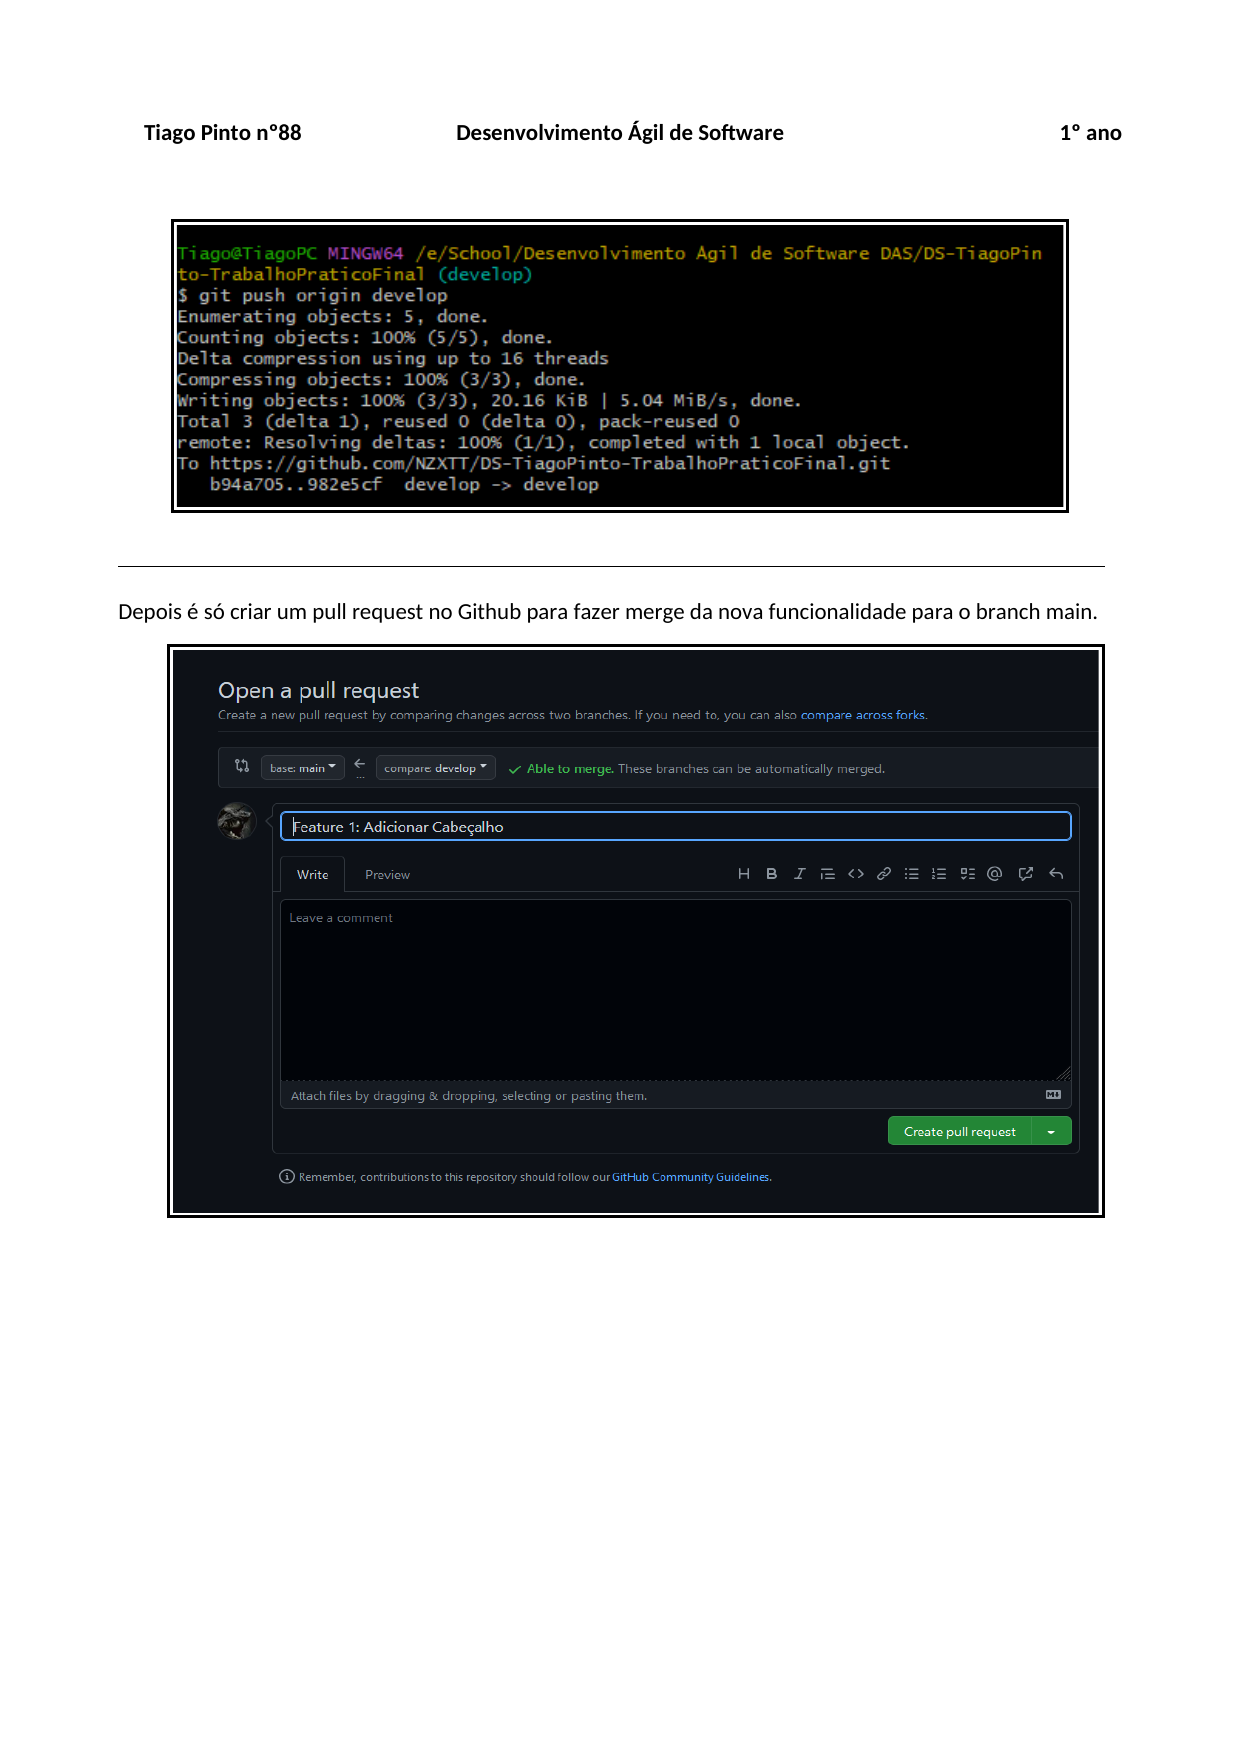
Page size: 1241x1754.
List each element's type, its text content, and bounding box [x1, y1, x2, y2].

picture [173, 650, 1099, 1213]
text Depois é só criar um pull request no Github para fazer merge da nova funcionalidade para o branch main. [118, 597, 1122, 625]
picture [176, 225, 1064, 507]
